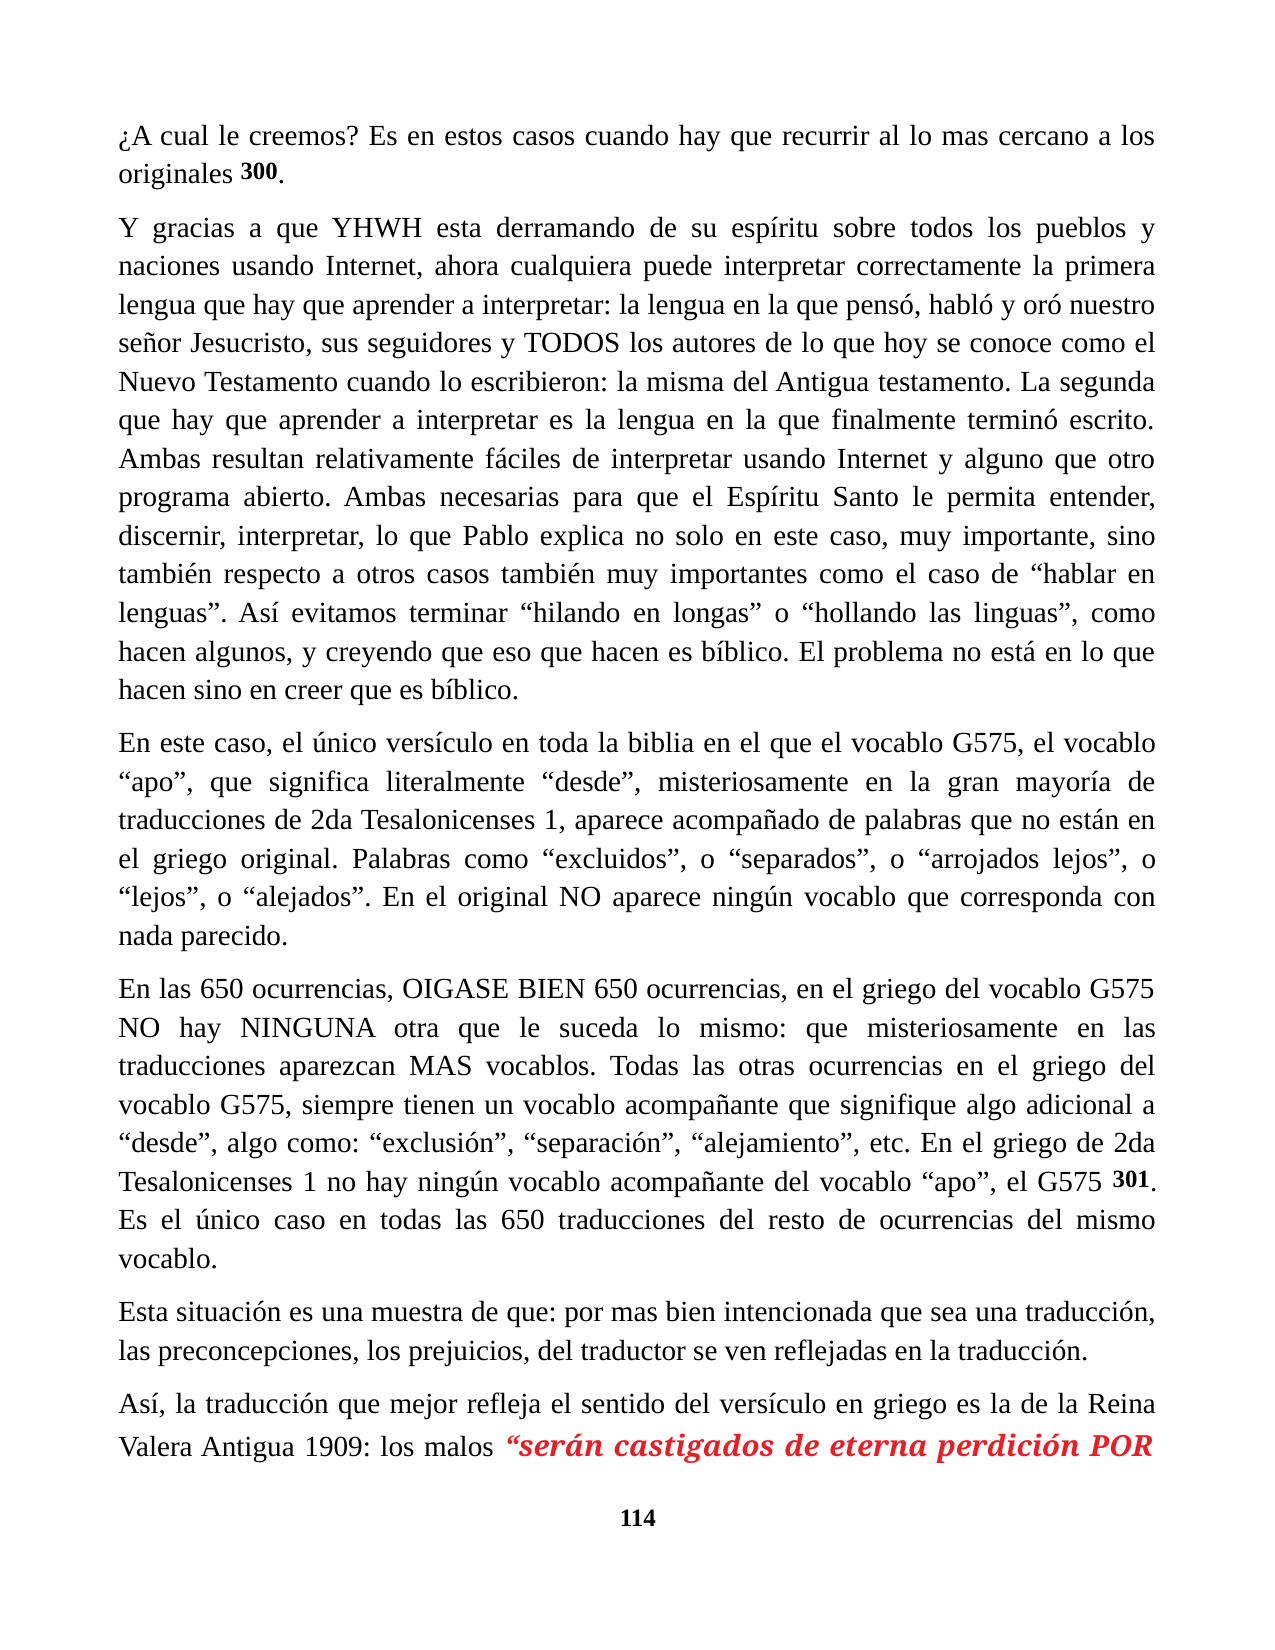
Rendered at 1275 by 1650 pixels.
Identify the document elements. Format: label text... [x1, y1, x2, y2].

text ¿A cual le creemos? Es en estos casos cuando hay que recurrir al lo mas cercano a los originales . [118, 118, 1157, 190]
text Esta situación es una muestra de que: por mas bien intencionada que sea una traducción, las preconcepciones, los prejuicios, del traductor se ven reflejadas en la traducción. [118, 1294, 1157, 1366]
text En las 650 ocurrencias, OIGASE BIEN 650 ocurrencias, en el griego del vocablo G575 NO hay NINGUNA otra que le suceda lo mismo: que misteriosamente en las traducciones aparezcan MAS vocablos. Todas las otras ocurrencias en el griego del vocablo G575, siempre tienen un vocablo acompañante que signifique algo adicional a “desde”, algo como: “exclusión”, “separación”, “alejamiento”, etc. En el griego de 2da Tesalonicenses 1 no hay ningún vocablo acompañante del vocablo “apo”, el G575 . Es el único caso en todas las 650 traducciones del resto de ocurrencias del mismo vocablo. [118, 971, 1157, 1274]
text Así, la traducción que mejor refleja el sentido del versículo en griego es la de la Reina Valera Antigua 1909: los malos “serán castigados de eterna perdición POR [118, 1386, 1157, 1465]
text En este caso, el único versículo en toda la biblia en el que el vocablo G575, el vocablo “apo”, que significa literalmente “desde”, misteriosamente en la gran mayoría de traducciones de 2da Tesalonicenses 1, aparece acompañado de palabras que no están en el griego original. Palabras como “excluidos”, o “separados”, o “arrojados lejos”, o “lejos”, o “alejados”. En el original NO aparece ningún vocablo que corresponda con nada parecido. [118, 725, 1157, 952]
text Y gracias a que YHWH esta derramando de su espíritu sobre todos los pueblos y naciones usando Internet, ahora cualquiera puede interpretar correctamente la primera lengua que hay que aprender a interpretar: la lengua en la que pensó, habló y oró nuestro señor Jesucristo, sus seguidores y TODOS los autores de lo que hoy se conoce como el Nuevo Testamento cuando lo escribieron: la misma del Antigua testamento. La segunda que hay que aprender a interpretar es la lengua en la que finalmente terminó escrito. Ambas resultan relativamente fáciles de interpretar usando Internet y alguno que otro programa abierto. Ambas necesarias para que el Espíritu Santo le permita entender, discernir, interpretar, lo que Pablo explica no solo en este caso, muy importante, sino también respecto a otros casos también muy importantes como el caso de “hablar en lenguas”. Así evitamos terminar “hilando en longas” o “hollando las linguas”, como hacen algunos, y creyendo que eso que hacen es bíblico. El problema no está en lo que hacen sino en creer que es bíblico. [118, 210, 1157, 706]
